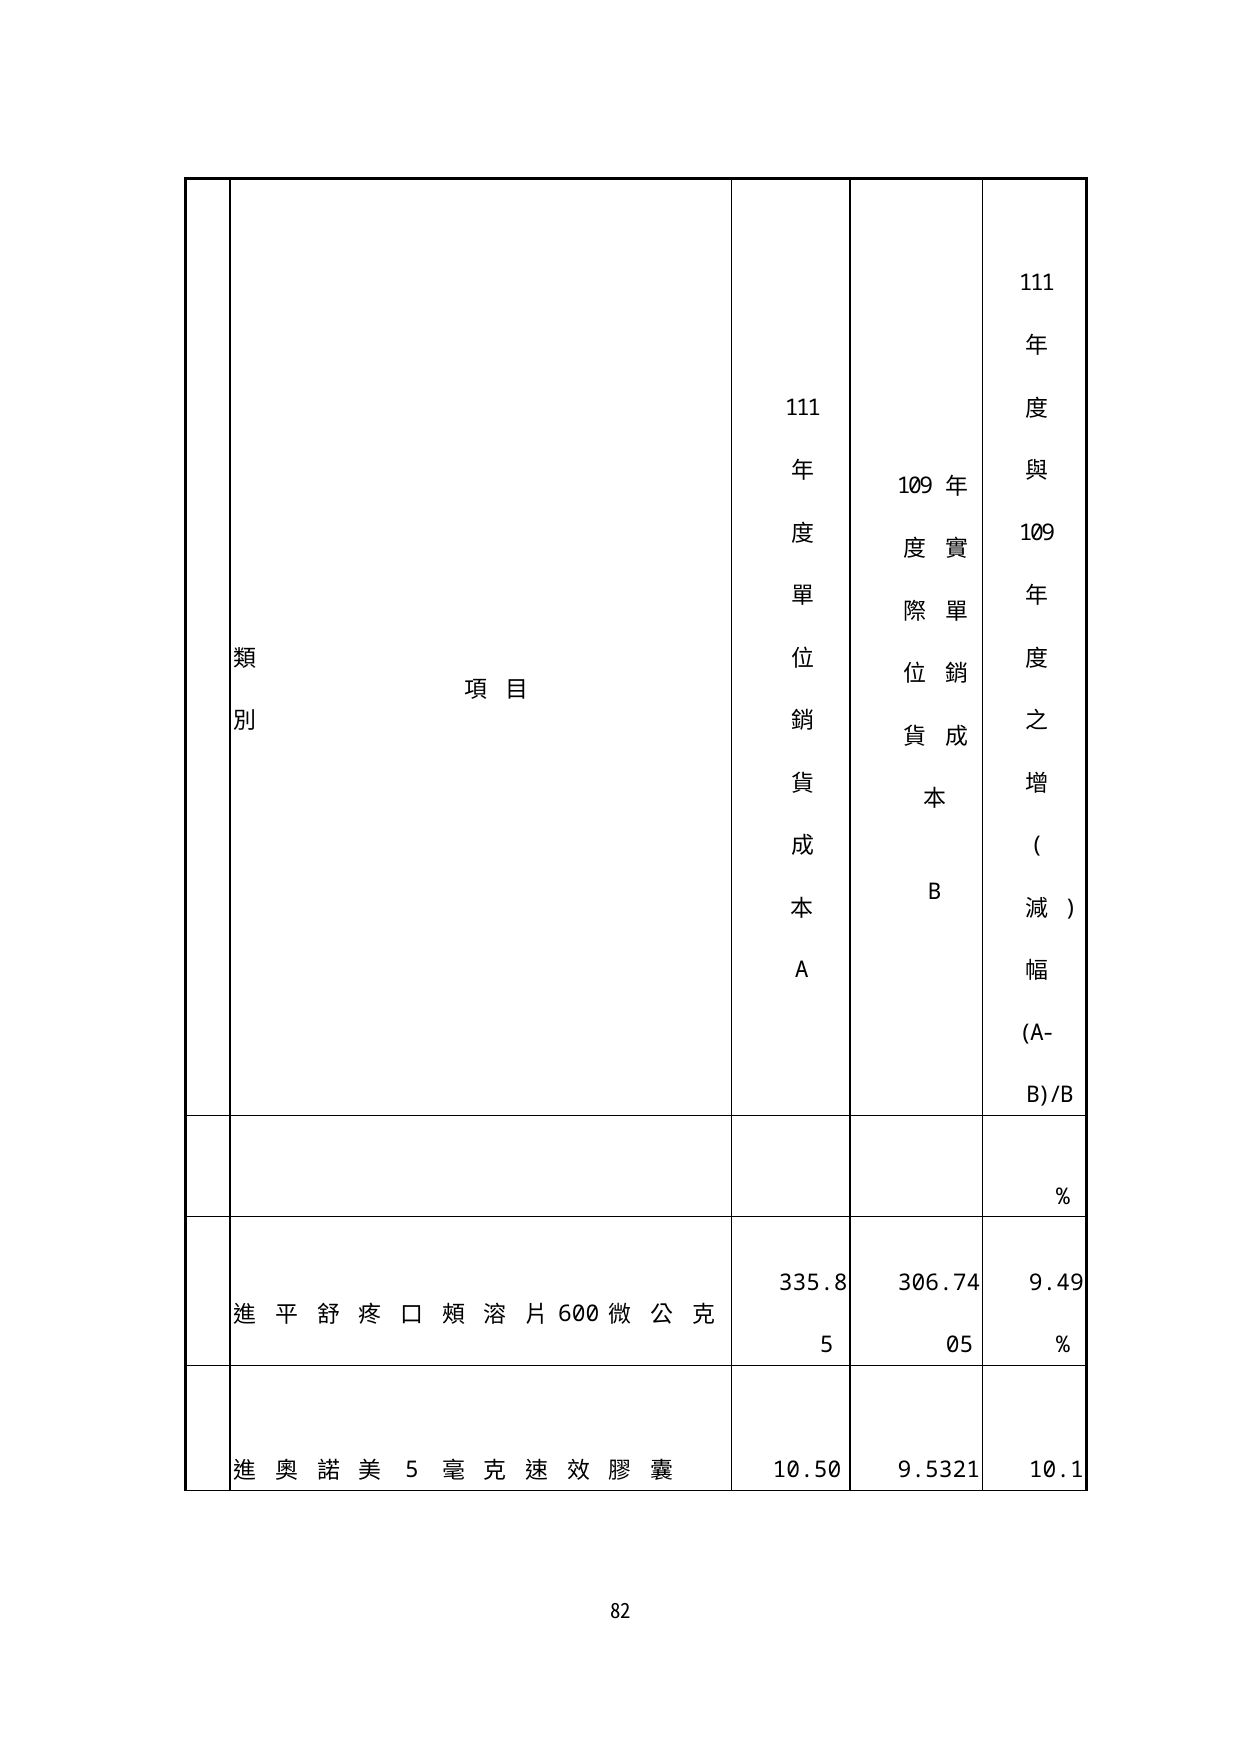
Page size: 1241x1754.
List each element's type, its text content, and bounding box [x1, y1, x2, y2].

table_cell 9.5321 [851, 1366, 982, 1490]
table_cell [851, 1116, 982, 1216]
table_cell 平舒疼口頰溶片600微公克 [231, 1217, 731, 1365]
table_cell 335.85 [732, 1217, 849, 1365]
table_header 111年度與109年度之增(減)幅 (A-B)/B [983, 180, 1085, 1115]
table_cell 306.7405 [851, 1217, 982, 1365]
table_cell [732, 1116, 849, 1216]
table_cell 進 [187, 1366, 229, 1490]
table_cell 進 [187, 1116, 229, 1216]
table_cell 10.1 [983, 1366, 1085, 1490]
table_cell 奧諾美5毫克速效膠囊 [231, 1366, 731, 1490]
table_cell [231, 1116, 731, 1216]
table_cell 10.50 [732, 1366, 849, 1490]
table_cell 9.49% [983, 1217, 1085, 1365]
table_header 項目 [231, 180, 731, 1115]
table_header 111年度單位銷貨成本 A [732, 180, 849, 1115]
table_header 109年度實際單位銷貨成本 B [851, 180, 982, 1115]
table_cell % [983, 1116, 1085, 1216]
table_header 類別 [187, 180, 229, 1115]
table_cell 進 [187, 1217, 229, 1365]
